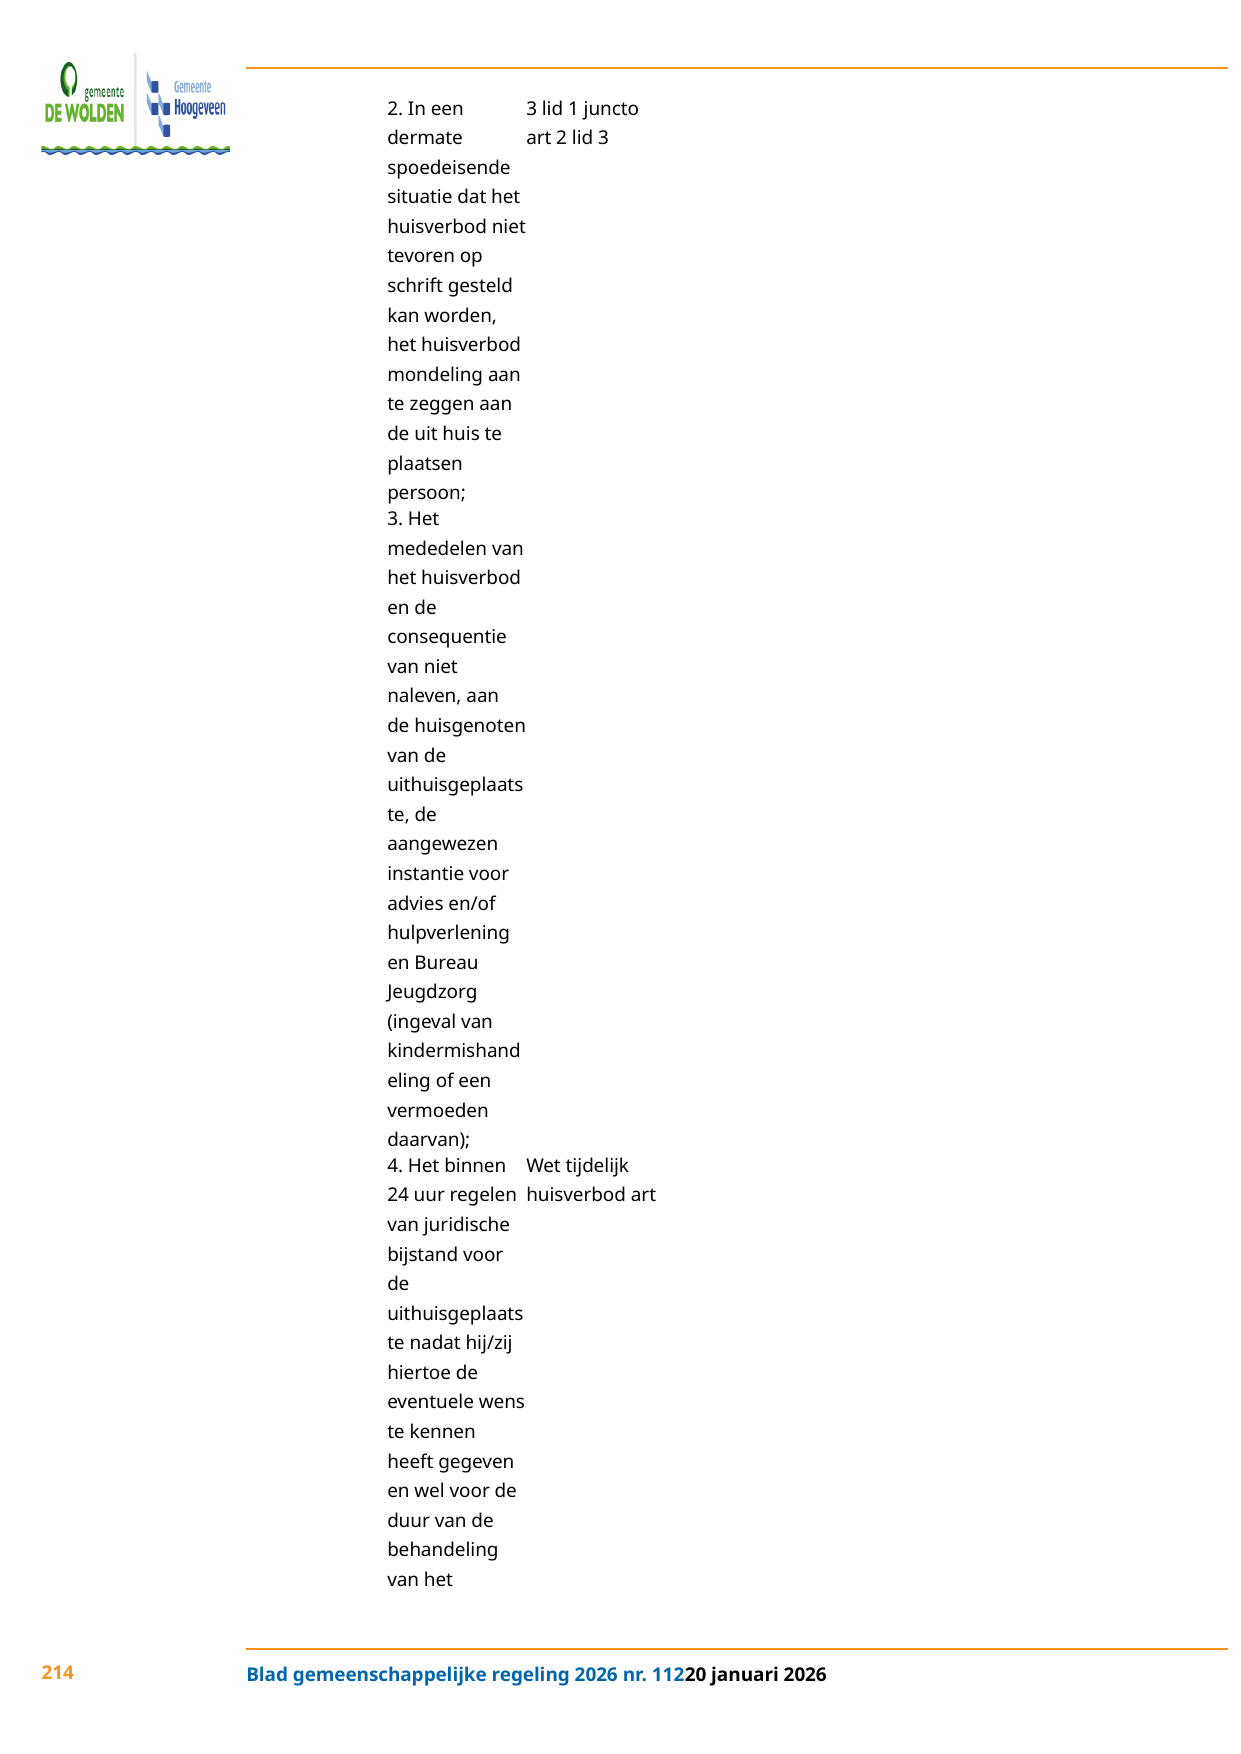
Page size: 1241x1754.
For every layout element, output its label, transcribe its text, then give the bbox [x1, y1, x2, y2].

table_cell [943, 95, 1082, 505]
table_cell 4. Het binnen 24 uur regelen van juridische bijstand voor de uithuisgeplaatste nadat hij/zij hiertoe de eventuele wens te kennen heeft gegeven en wel voor de duur van de behandeling van het [387, 1152, 526, 1592]
table_cell [526, 505, 665, 1152]
table_cell [943, 1152, 1082, 1592]
table_cell 3 lid 1 juncto art 2 lid 3 [526, 95, 665, 505]
table_cell 3. Het mededelen van het huisverbod en de consequentie van niet naleven, aan de huisgenoten van de uithuisgeplaatste, de aangewezen instantie voor advies en/of hulpverlening en Bureau Jeugdzorg (ingeval van kindermishandeling of een vermoeden daarvan); [387, 505, 526, 1152]
table_cell 2. In een dermate spoedeisende situatie dat het huisverbod niet tevoren op schrift gesteld kan worden, het huisverbod mondeling aan te zeggen aan de uit huis te plaatsen persoon; [387, 95, 526, 505]
table_cell [248, 95, 387, 1592]
picture [41, 47, 231, 172]
table_cell [804, 95, 943, 1592]
table_cell [665, 95, 804, 1592]
table_cell Wet tijdelijk huisverbod art [526, 1152, 665, 1592]
table_cell [943, 505, 1082, 1152]
